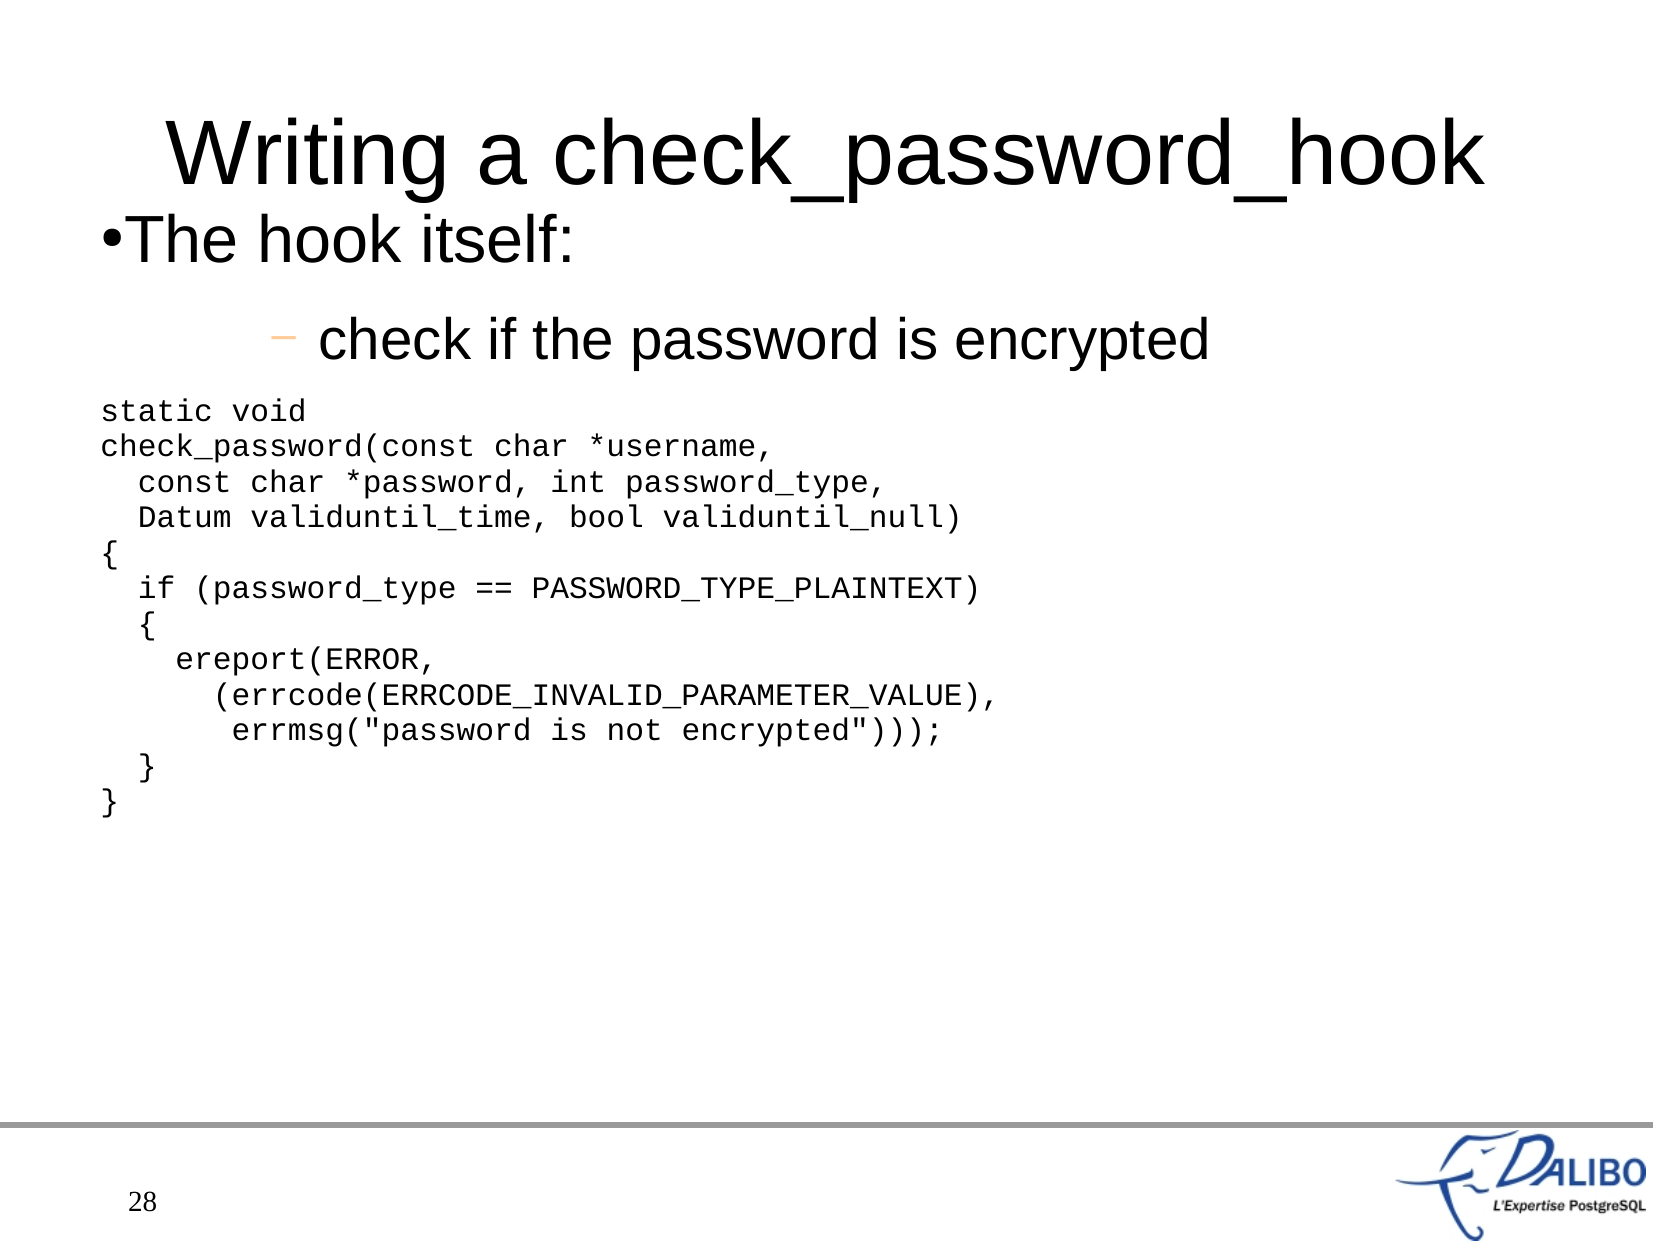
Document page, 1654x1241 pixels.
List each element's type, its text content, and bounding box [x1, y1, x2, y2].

title Writing a check_password_hook [82, 49, 1571, 202]
picture [1395, 1130, 1646, 1241]
list The hook itself: check if the password is encrypted static void check_password(const char *username, const char *password, int password_type, Datum validuntil_time, bool validuntil_null) { if (password_type == PASSWORD_TYPE_PLAINTEXT) { ereport(ERROR, (errcode(ERRCODE_INVALID_PARAMETER_VALUE), errmsg("password is not encrypted"))); } } [82, 202, 1571, 1022]
